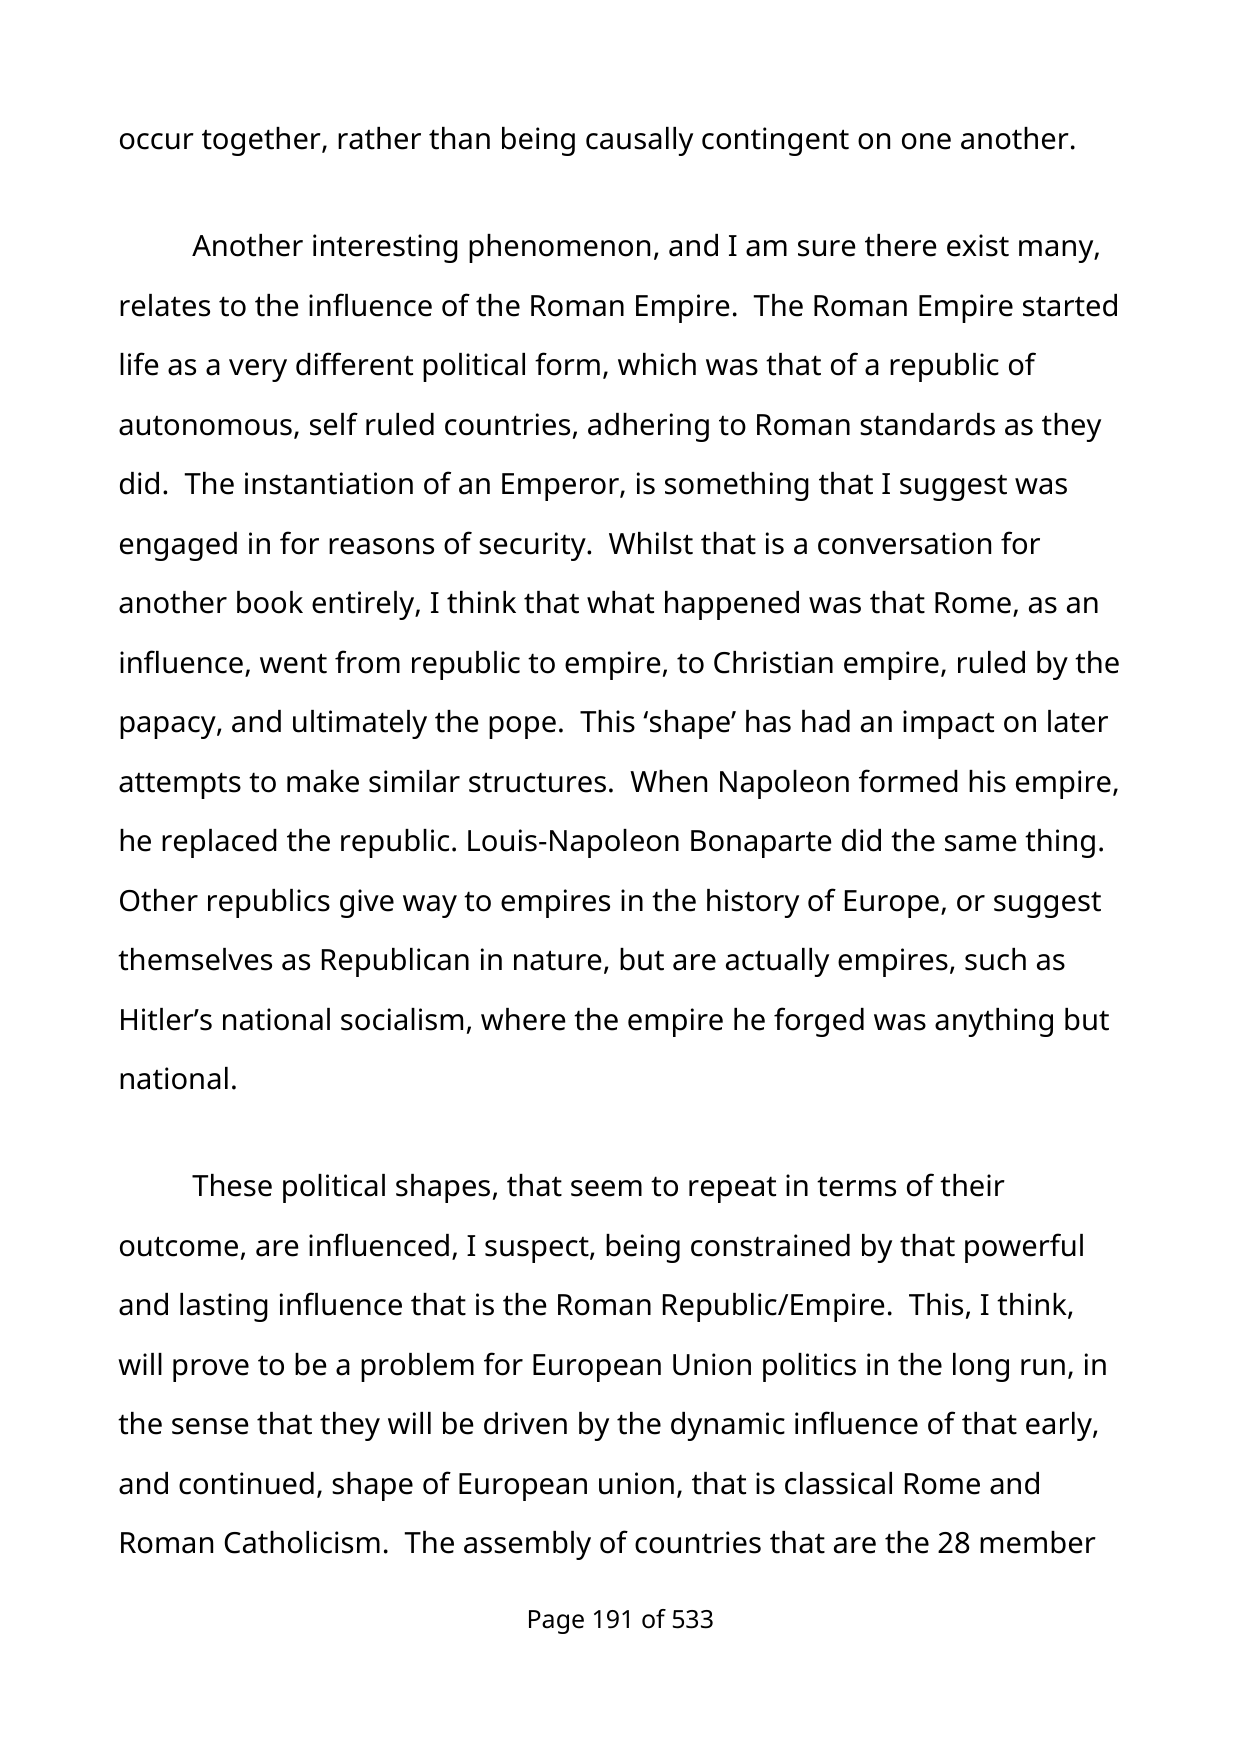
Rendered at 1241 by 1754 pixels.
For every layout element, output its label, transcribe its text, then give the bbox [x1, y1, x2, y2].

text Another interesting phenomenon, and I am sure there exist many, relates to the influence of the Roman Empire. The Roman Empire started life as a very different political form, which was that of a republic of autonomous, self ruled countries, adhering to Roman standards as they did. The instantiation of an Emperor, is something that I suggest was engaged in for reasons of security. Whilst that is a conversation for another book entirely, I think that what happened was that Rome, as an influence, went from republic to empire, to Christian empire, ruled by the papacy, and ultimately the pope. This ‘shape’ has had an impact on later attempts to make similar structures. When Napoleon formed his empire, he replaced the republic. Louis-Napoleon Bonaparte did the same thing. Other republics give way to empires in the history of Europe, or suggest themselves as Republican in nature, but are actually empires, such as Hitler’s national socialism, where the empire he forged was anything but national. [118, 226, 1122, 1098]
text These political shapes, that seem to repeat in terms of their outcome, are influenced, I suspect, being constrained by that powerful and lasting influence that is the Roman Republic/Empire. This, I think, will prove to be a problem for European Union politics in the long run, in the sense that they will be driven by the dynamic influence of that early, and continued, shape of European union, that is classical Rome and Roman Catholicism. The assembly of countries that are the 28 member [118, 1166, 1122, 1562]
text occur together, rather than being causally contingent on one another. [118, 118, 1122, 158]
